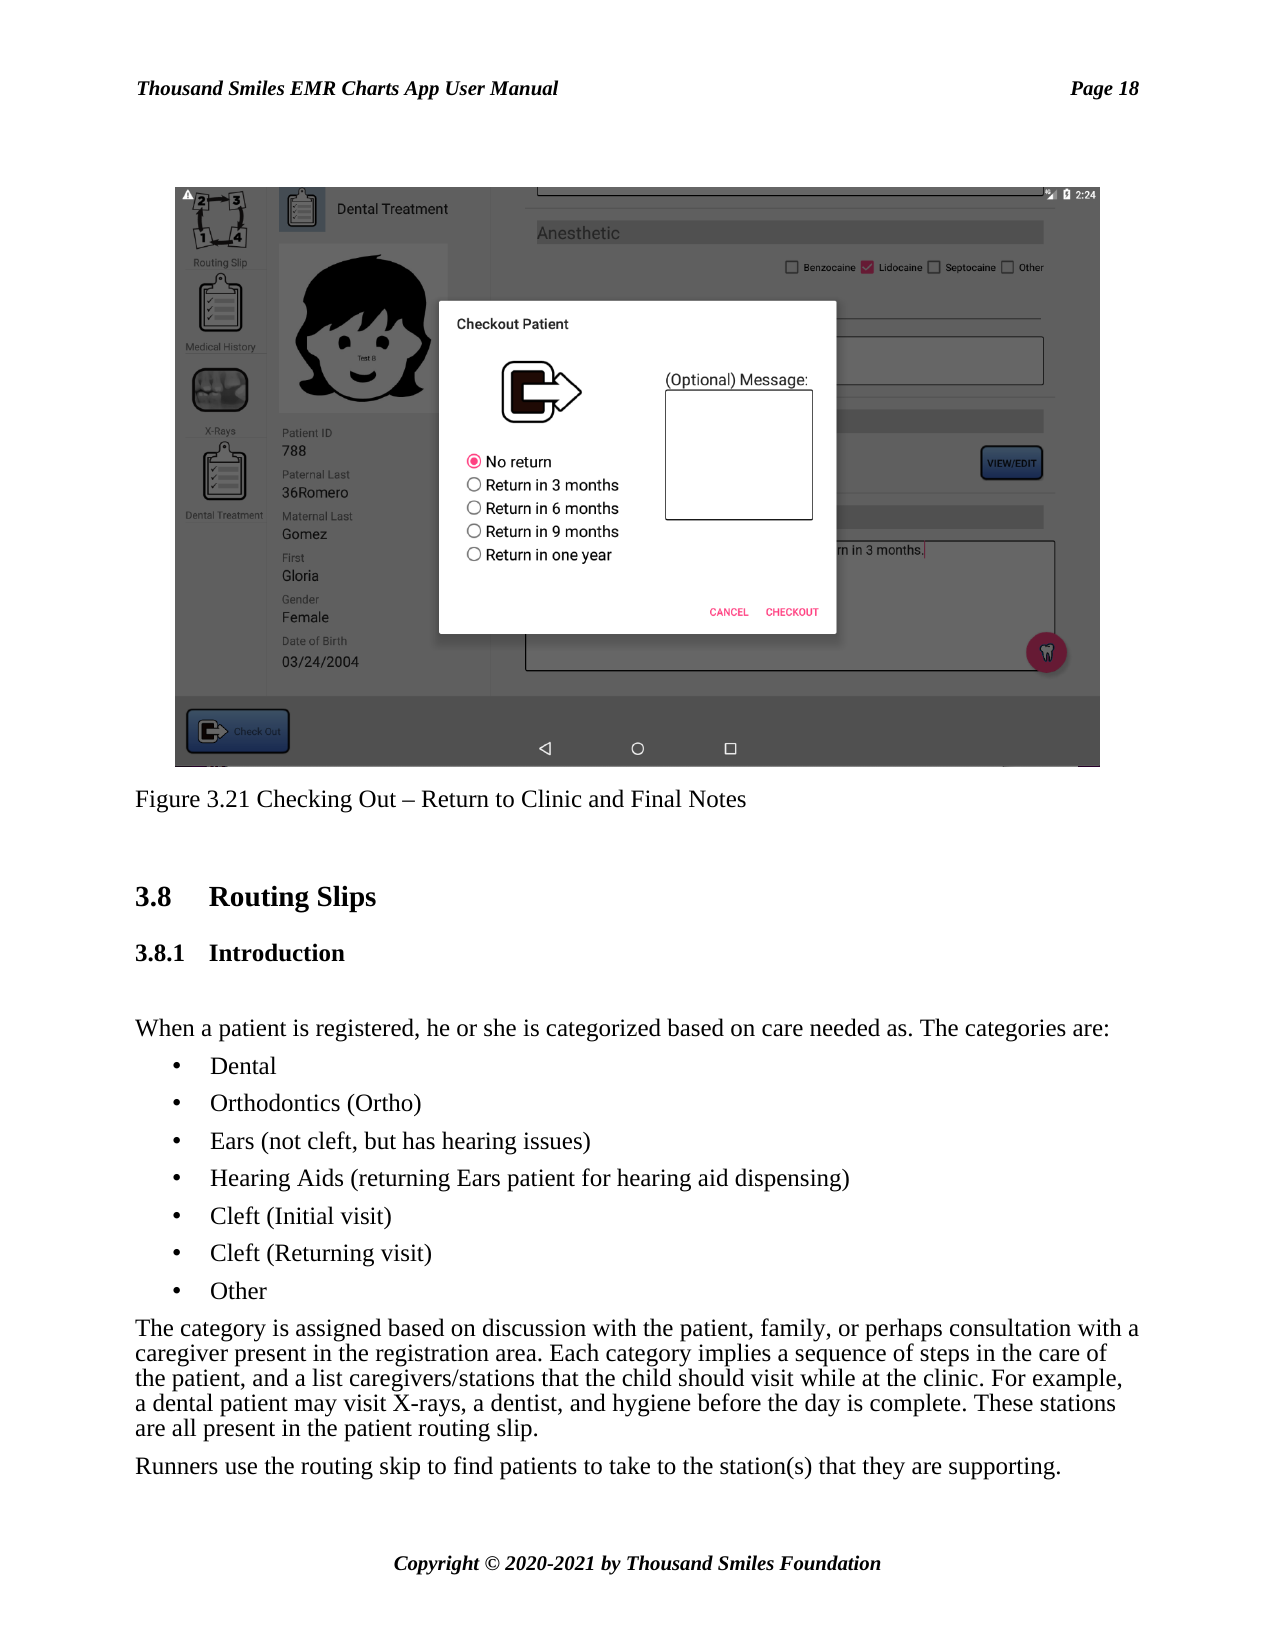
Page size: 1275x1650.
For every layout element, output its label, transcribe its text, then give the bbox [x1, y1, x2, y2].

text Figure 3.21 Checking Out – Return to Clinic and Final Notes [135, 787, 1140, 812]
list Orthodontics (Ortho) [172, 1092, 1140, 1117]
subtitle Routing Slips [135, 879, 1140, 913]
text Runners use the routing skip to find patients to take to the station(s) that they are supporting. [135, 1454, 1140, 1479]
list Ears (not cleft, but has hearing issues) [172, 1129, 1140, 1154]
list Other [172, 1279, 1140, 1304]
picture [175, 187, 1100, 767]
list Cleft (Returning visit) [172, 1242, 1140, 1267]
list Dental [172, 1054, 1140, 1079]
text The category is assigned based on discussion with the patient, family, or perhaps consultation with a caregiver present in the registration area. Each category implies a sequence of steps in the care of the patient, and a list caregivers/stations that the child should visit while at the clinic. For example, a dental patient may visit X-rays, a dentist, and hygiene before the day is complete. These stations are all present in the patient routing slip. [135, 1317, 1140, 1442]
text When a patient is registered, he or she is categorized based on care needed as. The categories are: [135, 1017, 1140, 1042]
list Cleft (Initial visit) [172, 1204, 1140, 1229]
list Hearing Aids (returning Ears patient for hearing aid dispensing) [172, 1167, 1140, 1192]
subtitle Introduction [135, 942, 1140, 967]
